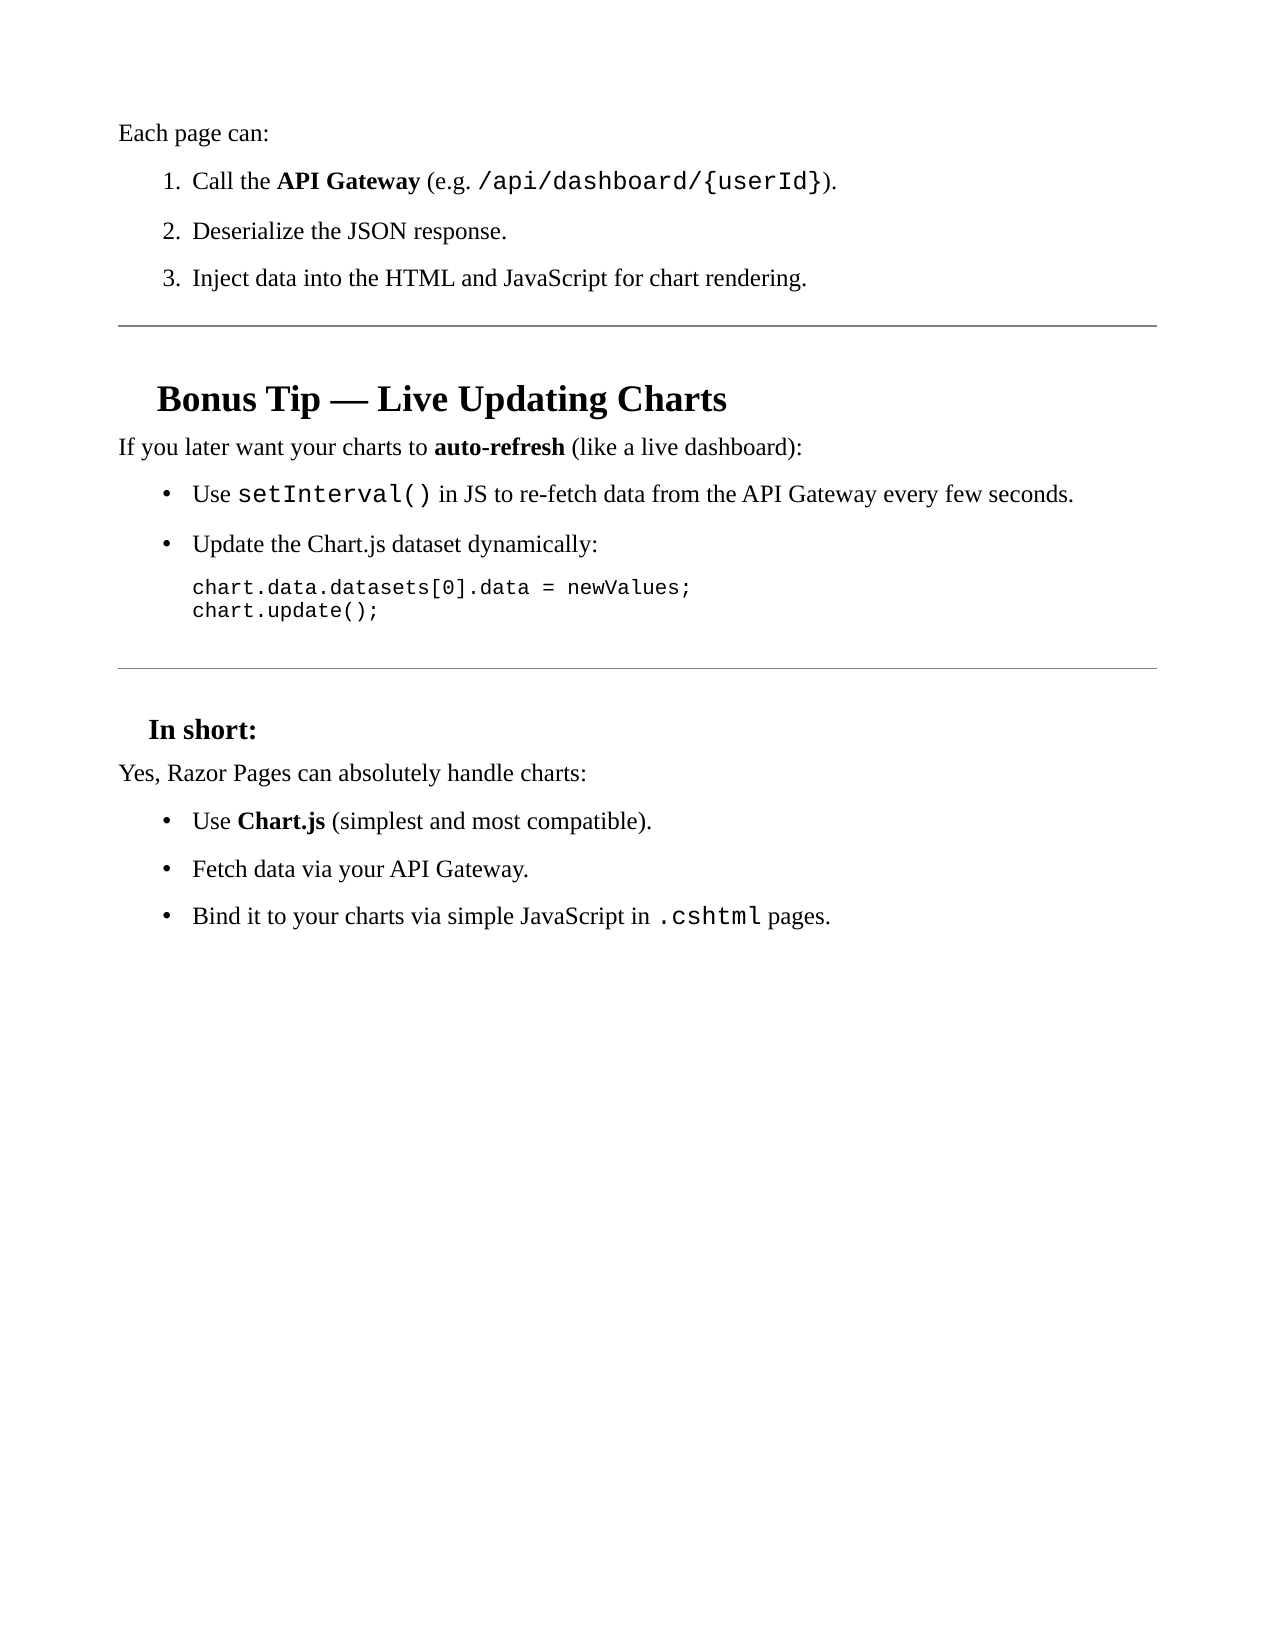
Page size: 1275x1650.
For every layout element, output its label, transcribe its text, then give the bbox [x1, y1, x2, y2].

list Use setInterval() in JS to re-fetch data from the API Gateway every few seconds. [162, 479, 1157, 510]
list chart.data.datasets[0].data = newValues; [162, 577, 1157, 601]
text Yes, Razor Pages can absolutely handle charts: [118, 758, 1157, 787]
list chart.update(); [162, 601, 1157, 624]
list Fetch data via your API Gateway. [162, 854, 1157, 882]
list Use Chart.js (simplest and most compatible). [162, 806, 1157, 835]
subtitle ✅ In short: [118, 712, 1157, 746]
list Update the Chart.js dataset dynamically: [162, 529, 1157, 558]
text If you later want your charts to auto-refresh (like a live dashboard): [118, 432, 1157, 460]
text Each page can: [118, 118, 1157, 147]
subtitle 🧠 Bonus Tip — Live Updating Charts [118, 376, 1157, 419]
list Call the API Gateway (e.g. /api/dashboard/{userId}). [162, 166, 1157, 197]
list Deserialize the JSON response. [162, 216, 1157, 244]
list Bind it to your charts via simple JavaScript in .cshtml pages. [162, 901, 1157, 932]
list Inject data into the HTML and JavaScript for chart rendering. [162, 263, 1157, 292]
